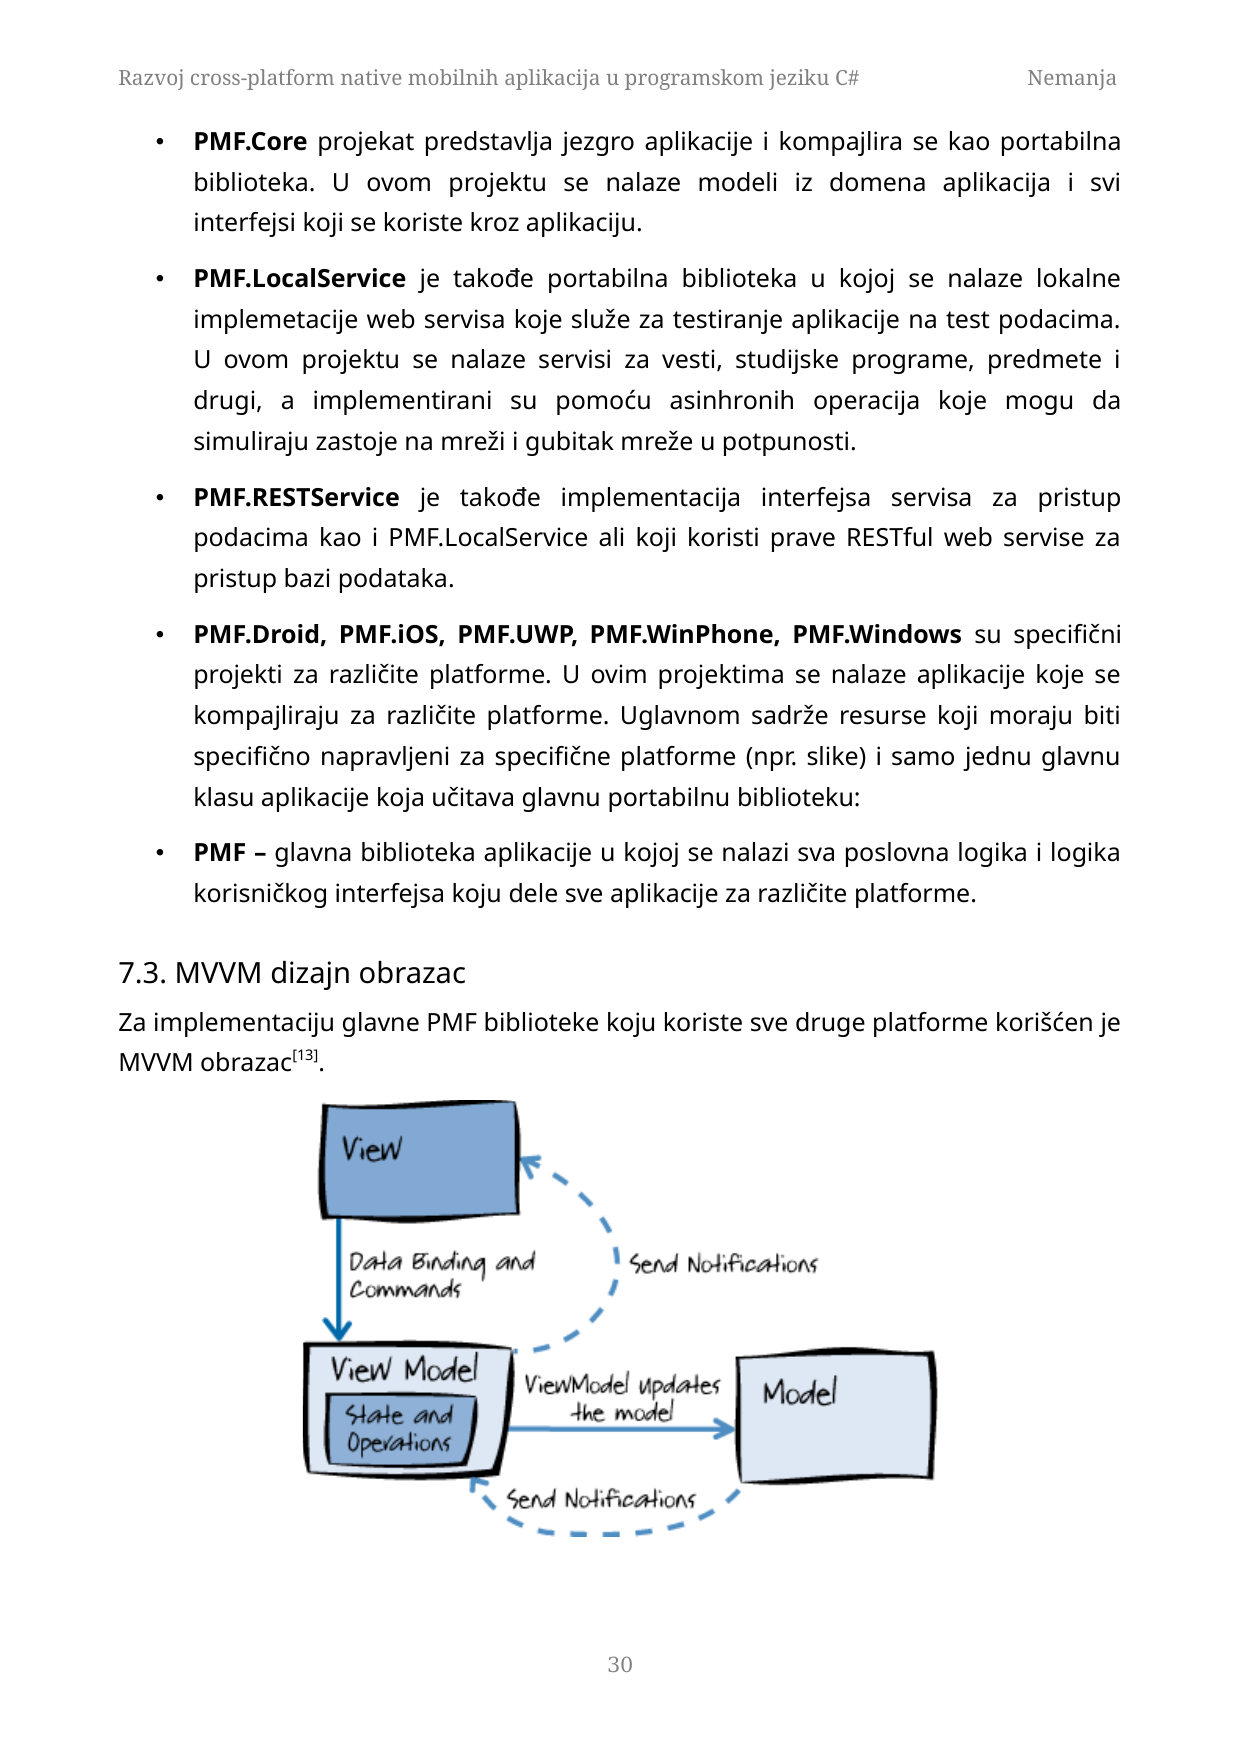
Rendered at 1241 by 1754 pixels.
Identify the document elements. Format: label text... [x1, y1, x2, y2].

subtitle 7.3. MVVM dizajn obrazac [118, 952, 1122, 992]
text Za implementaciju glavne PMF biblioteke koju koriste sve druge platforme korišćen je MVVM obrazac[13]. [118, 1004, 1122, 1079]
list PMF.Core projekat predstavlja jezgro aplikacije i kompajlira se kao portabilna biblioteka. U ovom projektu se nalaze modeli iz domena aplikacija i svi interfejsi koji se koriste kroz aplikaciju. [156, 123, 1122, 239]
picture [302, 1100, 938, 1537]
list PMF.Droid, PMF.iOS, PMF.UWP, PMF.WinPhone, PMF.Windows su specifični projekti za različite platforme. U ovim projektima se nalaze aplikacije koje se kompajliraju za različite platforme. Uglavnom sadrže resurse koji moraju biti specifično napravljeni za specifične platforme (npr. slike) i samo jednu glavnu klasu aplikacije koja učitava glavnu portabilnu biblioteku: [156, 616, 1122, 814]
list PMF.RESTService je takođe implementacija interfejsa servisa za pristup podacima kao i PMF.LocalService ali koji koristi prave RESTful web servise za pristup bazi podataka. [156, 479, 1122, 595]
list PMF – glavna biblioteka aplikacije u kojoj se nalazi sva poslovna logika i logika korisničkog interfejsa koju dele sve aplikacije za različite platforme. [156, 835, 1122, 910]
list PMF.LocalService je takođe portabilna biblioteka u kojoj se nalaze lokalne implemetacije web servisa koje služe za testiranje aplikacije na test podacima. U ovom projektu se nalaze servisi za vesti, studijske programe, predmete i drugi, a implementirani su pomoću asinhronih operacija koje mogu da simuliraju zastoje na mreži i gubitak mreže u potpunosti. [156, 260, 1122, 458]
